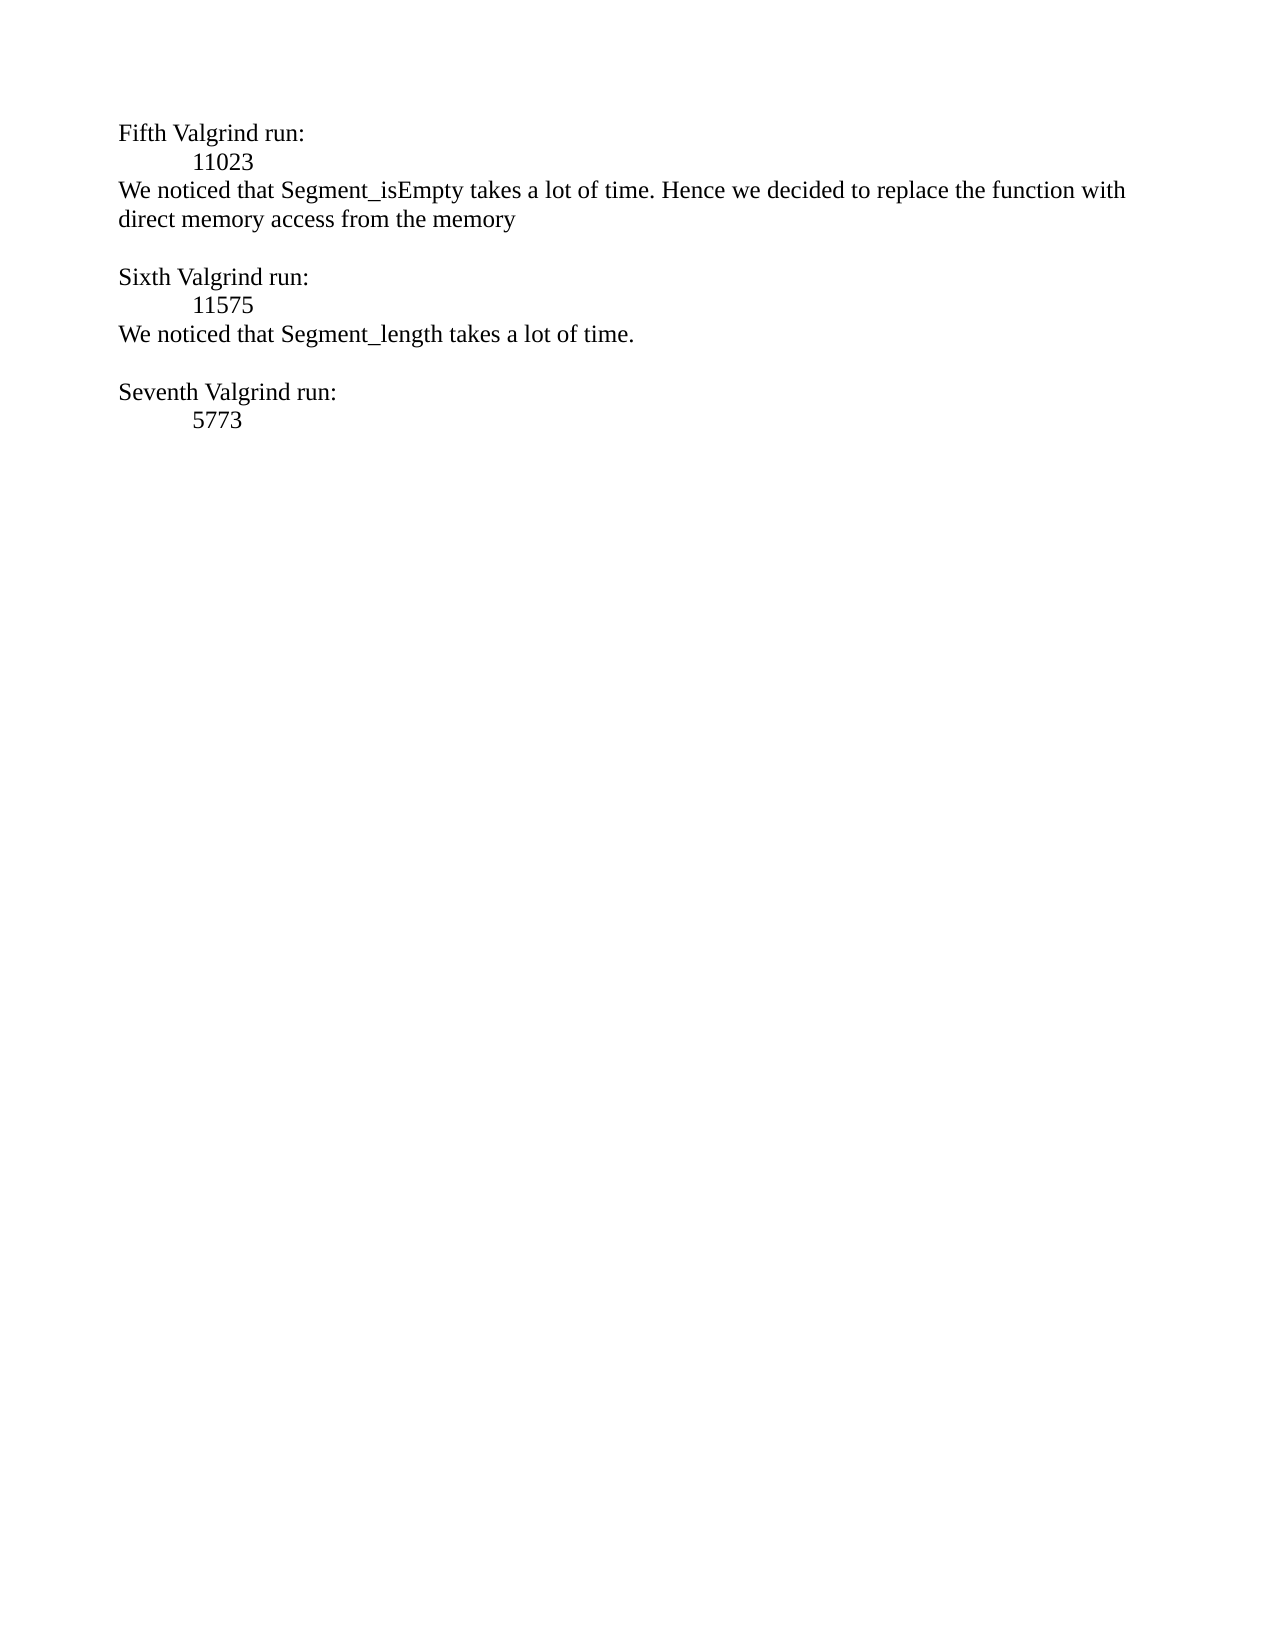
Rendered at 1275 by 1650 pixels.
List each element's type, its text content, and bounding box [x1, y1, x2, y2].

text Fifth Valgrind run: [118, 118, 1157, 147]
text 11575 [118, 291, 1157, 319]
text 11023 [118, 147, 1157, 176]
text Sixth Valgrind run: [118, 262, 1157, 291]
text We noticed that Segment_length takes a lot of time. [118, 319, 1157, 348]
text Seventh Valgrind run: [118, 377, 1157, 406]
text 5773 [118, 406, 1157, 434]
text We noticed that Segment_isEmpty takes a lot of time. Hence we decided to replace the function with direct memory access from the memory [118, 176, 1157, 233]
